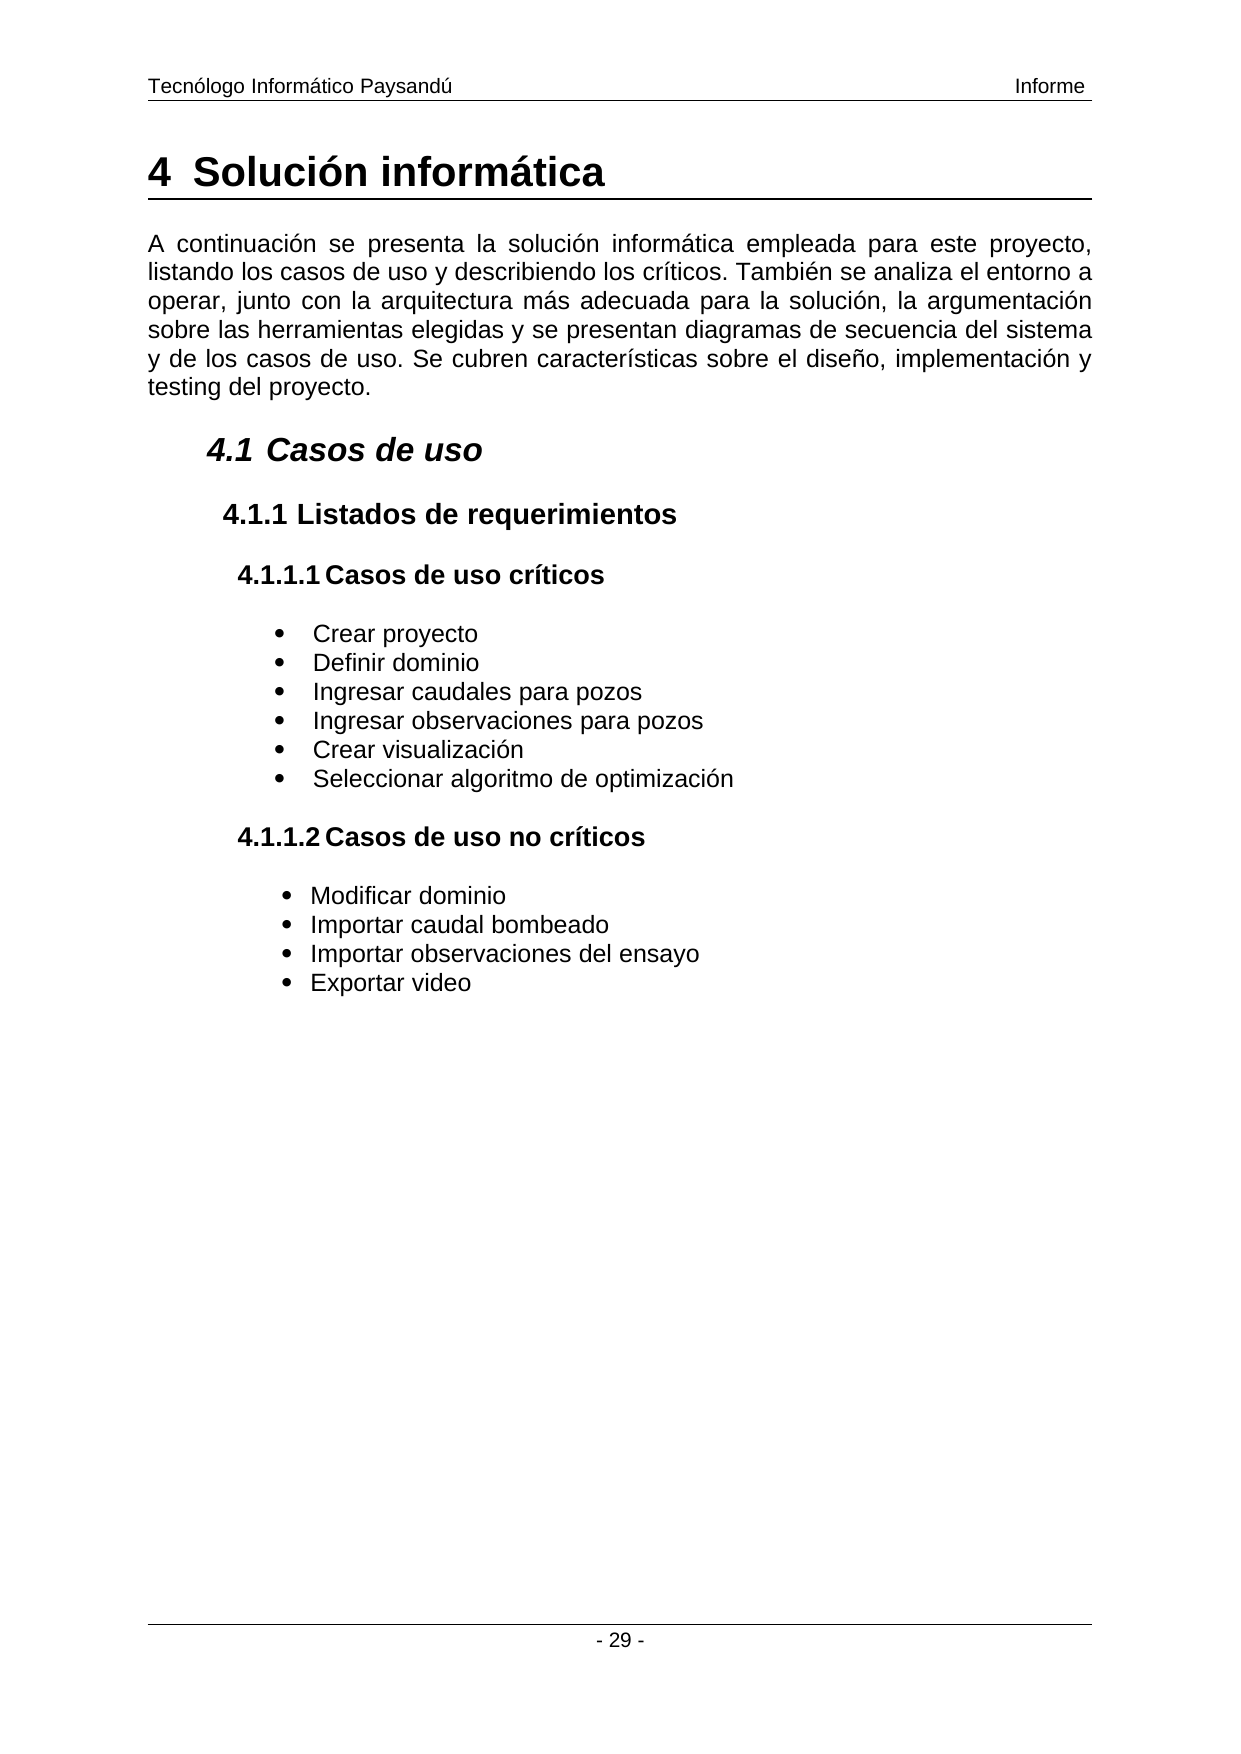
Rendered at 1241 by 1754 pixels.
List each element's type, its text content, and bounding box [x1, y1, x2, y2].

text A continuación se presenta la solución informática empleada para este proyecto, listando los casos de uso y describiendo los críticos. También se analiza el entorno a operar, junto con la arquitectura más adecuada para la solución, la argumentación sobre las herramientas elegidas y se presentan diagramas de secuencia del sistema y de los casos de uso. Se cubren características sobre el diseño, implementación y testing del proyecto. [148, 228, 1092, 401]
list Ingresar observaciones para pozos [275, 706, 1092, 735]
subtitle Solución informática [148, 148, 1092, 198]
list Ingresar caudales para pozos [275, 677, 1092, 706]
subtitle Casos de uso críticos [237, 559, 1092, 591]
list Exportar video [282, 968, 1092, 997]
list Crear visualización [275, 735, 1092, 763]
list Importar observaciones del ensayo [282, 939, 1092, 968]
list Modificar dominio [282, 881, 1092, 910]
subtitle Casos de uso no críticos [237, 821, 1092, 852]
list Seleccionar algoritmo de optimización [275, 763, 1092, 792]
list Definir dominio [275, 648, 1092, 677]
subtitle Listados de requerimientos [223, 497, 1092, 531]
subtitle Casos de uso [207, 430, 1092, 468]
list Crear proyecto [275, 619, 1092, 648]
list Importar caudal bombeado [282, 910, 1092, 939]
